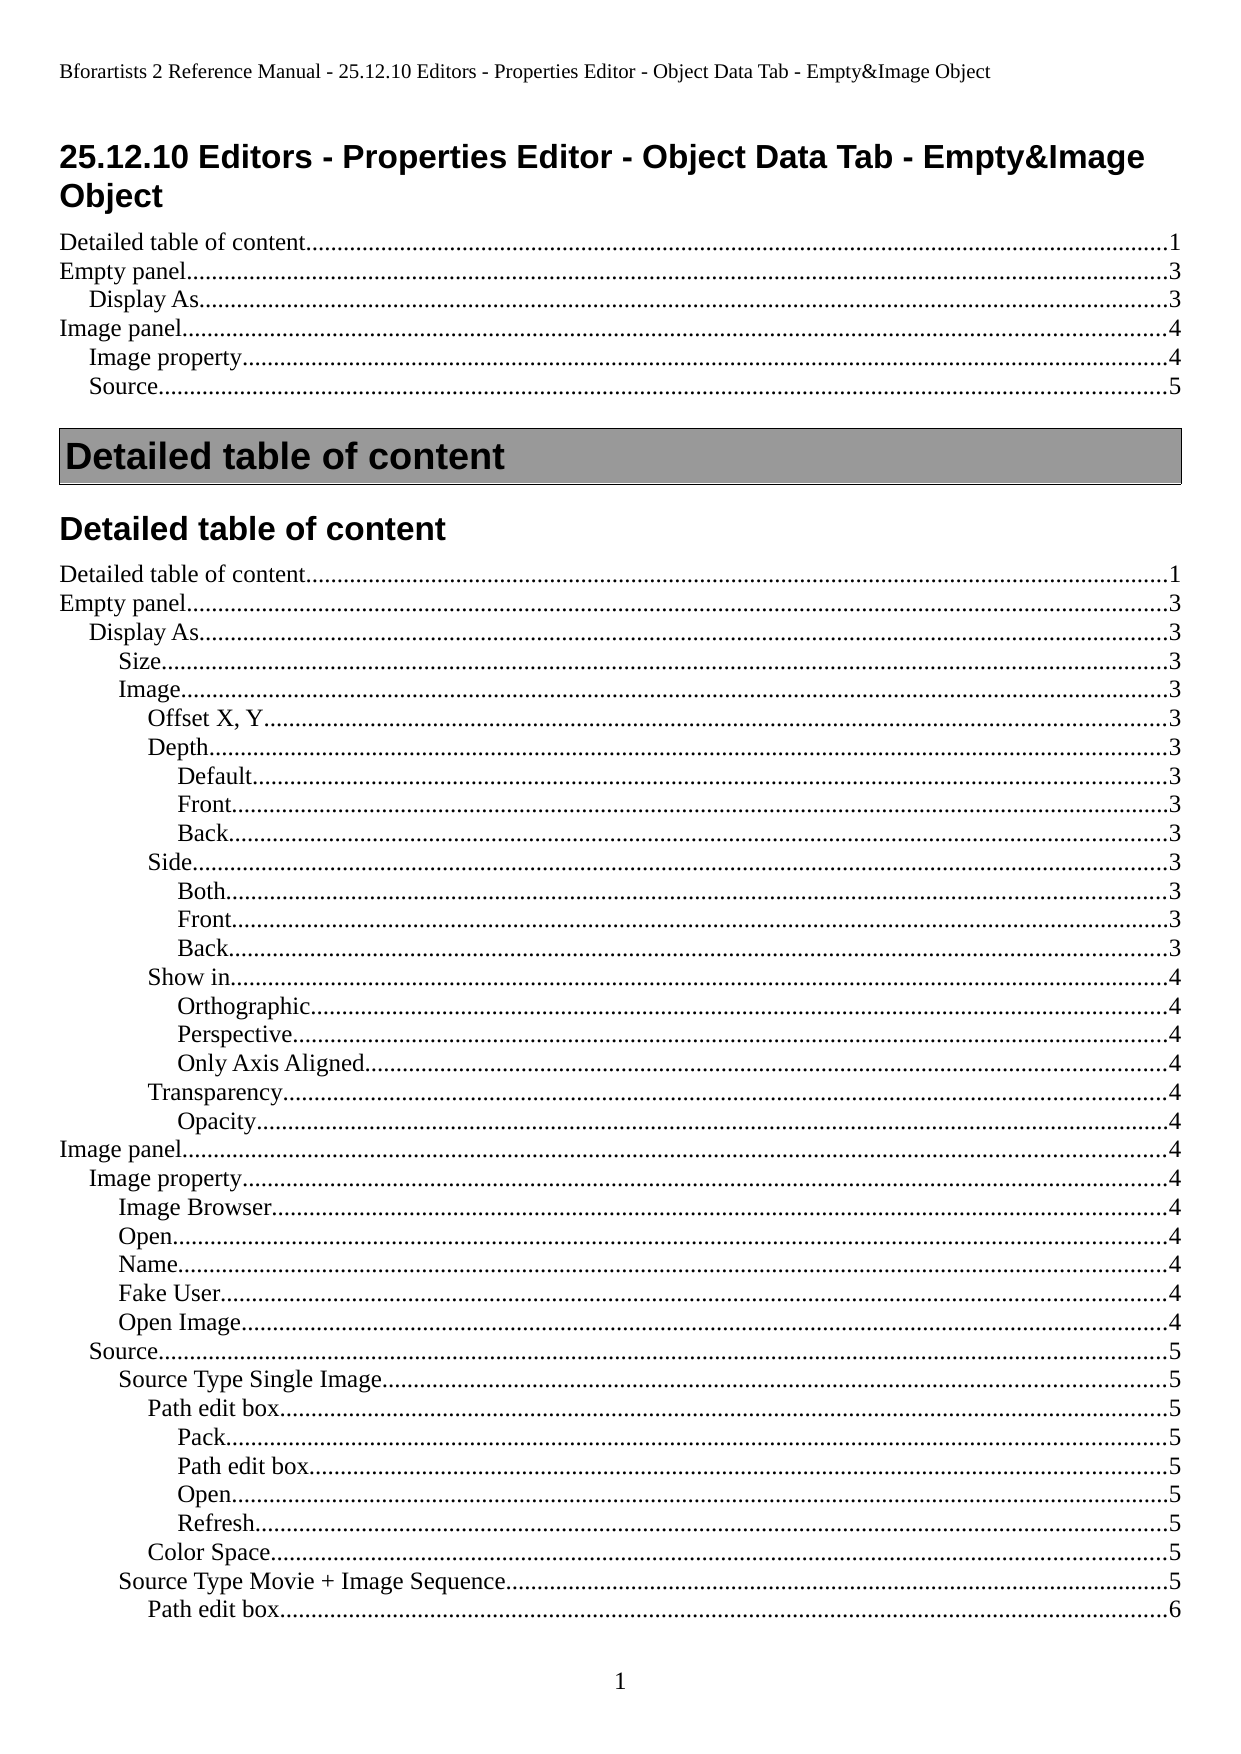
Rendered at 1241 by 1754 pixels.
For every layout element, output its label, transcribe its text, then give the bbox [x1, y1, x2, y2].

text Offset X, Y 3 [147, 703, 1181, 732]
text Source Type Single Image 5 [118, 1364, 1181, 1393]
text Image property 4 [88, 1163, 1181, 1192]
text Display As 3 [88, 617, 1181, 646]
text Open Image 4 [118, 1307, 1181, 1336]
text Transparency 4 [147, 1077, 1181, 1106]
text Image 3 [118, 674, 1181, 703]
text Path edit box 6 [147, 1594, 1181, 1623]
text Color Space 5 [147, 1537, 1181, 1566]
text Back 3 [177, 818, 1181, 847]
text Back 3 [177, 933, 1181, 962]
text Empty panel 3 [59, 256, 1181, 284]
text Display As 3 [88, 284, 1181, 313]
subtitle 25.12.10 Editors - Properties Editor - Object Data Tab - Empty&Image Object [59, 138, 1181, 214]
table_header Detailed table of content [60, 429, 1181, 483]
text Fake User 4 [118, 1278, 1181, 1307]
text Front 3 [177, 789, 1181, 818]
text Source 5 [88, 371, 1181, 399]
text Open 4 [118, 1221, 1181, 1249]
text Depth 3 [147, 732, 1181, 761]
text Image panel 4 [59, 313, 1181, 342]
text Name 4 [118, 1249, 1181, 1278]
text Path edit box 5 [147, 1393, 1181, 1422]
text Open 5 [177, 1479, 1181, 1508]
text Detailed table of content 1 [59, 559, 1181, 588]
text Side 3 [147, 847, 1181, 876]
text Empty panel 3 [59, 588, 1181, 617]
text Both 3 [177, 876, 1181, 904]
text Image Browser 4 [118, 1192, 1181, 1221]
text Size 3 [118, 646, 1181, 674]
text Front 3 [177, 904, 1181, 933]
text Detailed table of content 1 [59, 227, 1181, 256]
text Opacity 4 [177, 1106, 1181, 1134]
text Default 3 [177, 761, 1181, 789]
text Pack 5 [177, 1422, 1181, 1451]
text Show in 4 [147, 962, 1181, 991]
text Perspective 4 [177, 1019, 1181, 1048]
text Refresh 5 [177, 1508, 1181, 1537]
text Only Axis Aligned 4 [177, 1048, 1181, 1077]
text Source 5 [88, 1336, 1181, 1364]
subtitle Detailed table of content [59, 508, 1181, 547]
text Orthographic 4 [177, 991, 1181, 1019]
text Source Type Movie + Image Sequence 5 [118, 1566, 1181, 1594]
text Image property 4 [88, 342, 1181, 371]
text Path edit box 5 [177, 1451, 1181, 1479]
text Image panel 4 [59, 1134, 1181, 1163]
